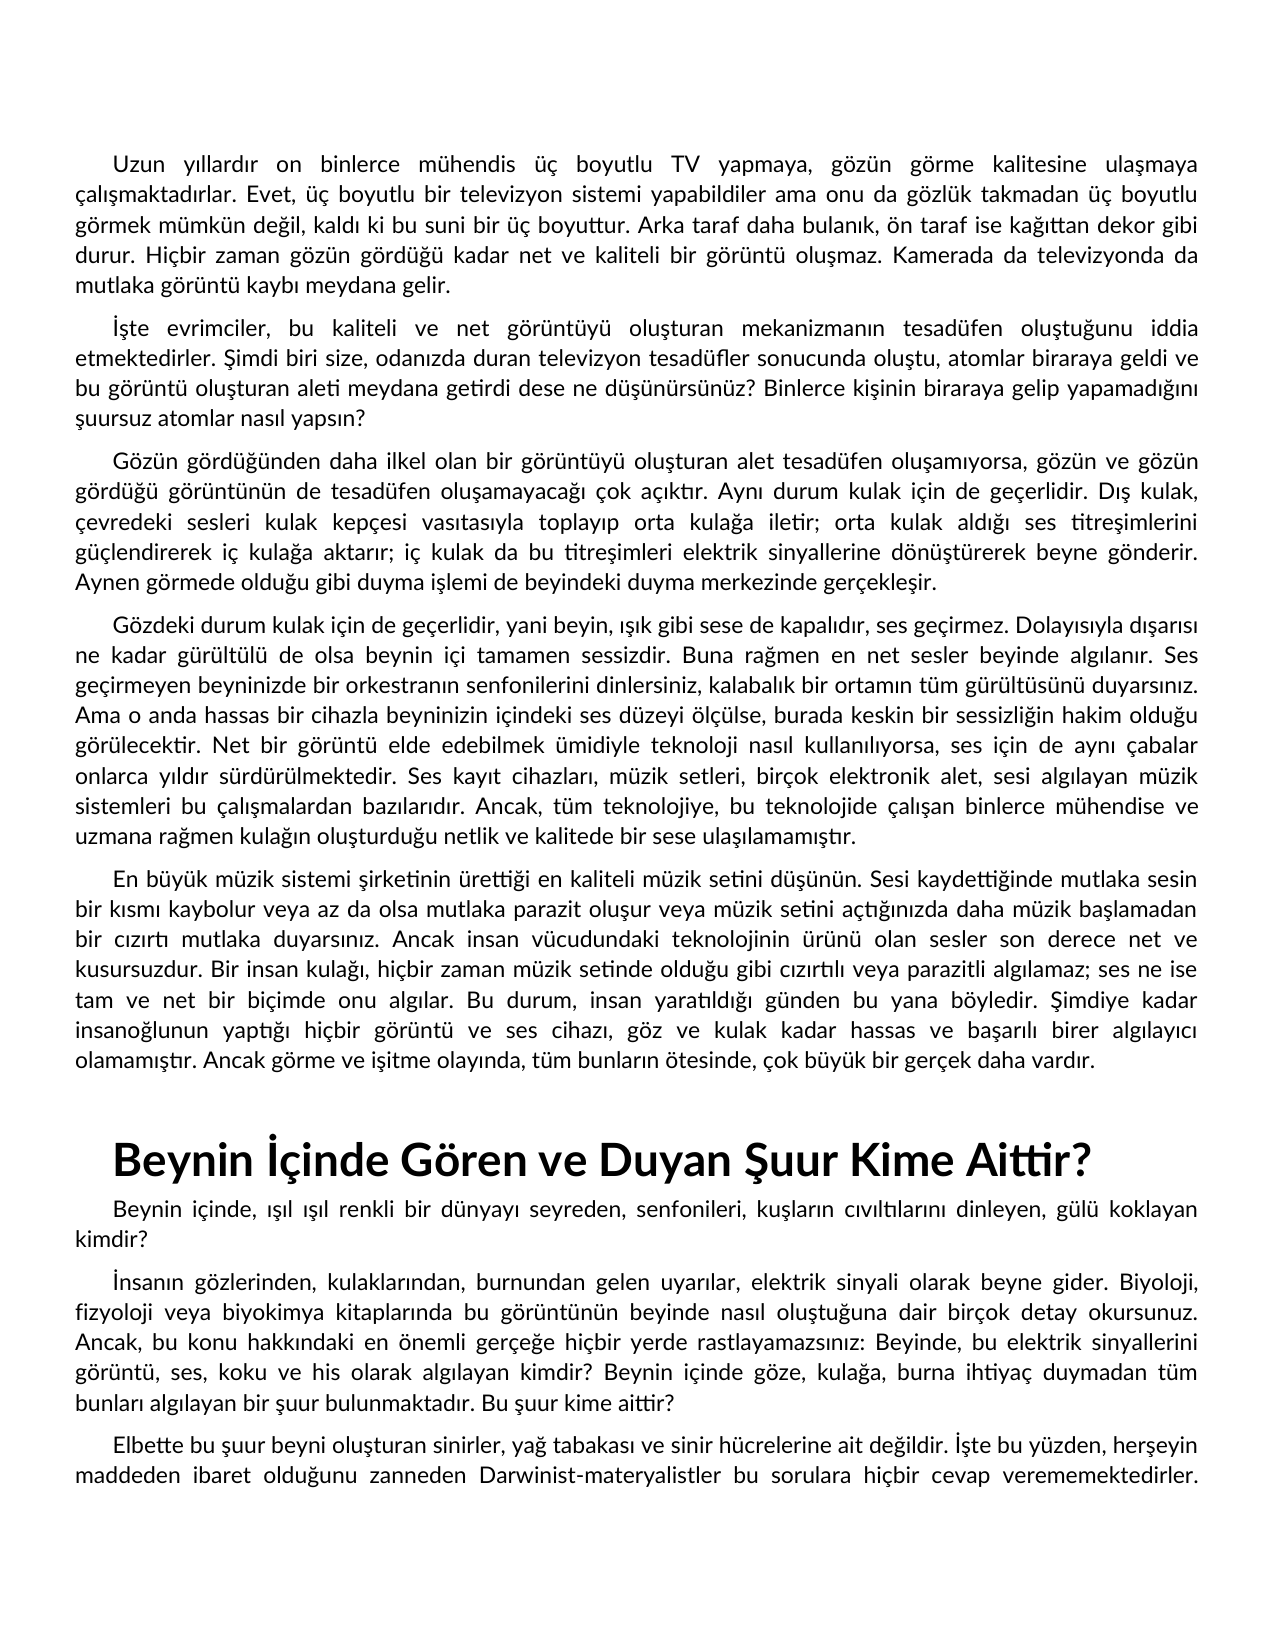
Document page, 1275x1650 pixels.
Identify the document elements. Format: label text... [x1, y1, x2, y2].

text İnsanın gözlerinden, kulaklarından, burnundan gelen uyarılar, elektrik sinyali olarak beyne gider. Biyoloji, fizyoloji veya biyokimya kitaplarında bu görüntünün beyinde nasıl oluştuğuna dair birçok detay okursunuz. Ancak, bu konu hakkındaki en önemli gerçeğe hiçbir yerde rastlayamazsınız: Beyinde, bu elektrik sinyallerini görüntü, ses, koku ve his olarak algılayan kimdir? Beynin içinde göze, kulağa, burna ihtiyaç duymadan tüm bunları algılayan bir şuur bulunmaktadır. Bu şuur kime aittir? [75, 1267, 1200, 1416]
text Beynin içinde, ışıl ışıl renkli bir dünyayı seyreden, senfonileri, kuşların cıvıltılarını dinleyen, gülü koklayan kimdir? [75, 1194, 1200, 1252]
text Uzun yıllardır on binlerce mühendis üç boyutlu TV yapmaya, gözün görme kalitesine ulaşmaya çalışmaktadırlar. Evet, üç boyutlu bir televizyon sistemi yapabildiler ama onu da gözlük takmadan üç boyutlu görmek mümkün değil, kaldı ki bu suni bir üç boyuttur. Arka taraf daha bulanık, ön taraf ise kağıttan dekor gibi durur. Hiçbir zaman gözün gördüğü kadar net ve kaliteli bir görüntü oluşmaz. Kamerada da televizyonda da mutlaka görüntü kaybı meydana gelir. [75, 150, 1200, 298]
subtitle Beynin İçinde Gören ve Duyan Şuur Kime Aittir? [112, 1131, 1200, 1186]
text İşte evrimciler, bu kaliteli ve net görüntüyü oluşturan mekanizmanın tesadüfen oluştuğunu iddia etmektedirler. Şimdi biri size, odanızda duran televizyon tesadüfler sonucunda oluştu, atomlar biraraya geldi ve bu görüntü oluşturan aleti meydana getirdi dese ne düşünürsünüz? Binlerce kişinin biraraya gelip yapamadığını şuursuz atomlar nasıl yapsın? [75, 313, 1200, 432]
text Gözün gördüğünden daha ilkel olan bir görüntüyü oluşturan alet tesadüfen oluşamıyorsa, gözün ve gözün gördüğü görüntünün de tesadüfen oluşamayacağı çok açıktır. Aynı durum kulak için de geçerlidir. Dış kulak, çevredeki sesleri kulak kepçesi vasıtasıyla toplayıp orta kulağa iletir; orta kulak aldığı ses titreşimlerini güçlendirerek iç kulağa aktarır; iç kulak da bu titreşimleri elektrik sinyallerine dönüştürerek beyne gönderir. Aynen görmede olduğu gibi duyma işlemi de beyindeki duyma merkezinde gerçekleşir. [75, 447, 1200, 595]
text En büyük müzik sistemi şirketinin ürettiği en kaliteli müzik setini düşünün. Sesi kaydettiğinde mutlaka sesin bir kısmı kaybolur veya az da olsa mutlaka parazit oluşur veya müzik setini açtığınızda daha müzik başlamadan bir cızırtı mutlaka duyarsınız. Ancak insan vücudundaki teknolojinin ürünü olan sesler son derece net ve kusursuzdur. Bir insan kulağı, hiçbir zaman müzik setinde olduğu gibi cızırtılı veya parazitli algılamaz; ses ne ise tam ve net bir biçimde onu algılar. Bu durum, insan yaratıldığı günden bu yana böyledir. Şimdiye kadar insanoğlunun yaptığı hiçbir görüntü ve ses cihazı, göz ve kulak kadar hassas ve başarılı birer algılayıcı olamamıştır. Ancak görme ve işitme olayında, tüm bunların ötesinde, çok büyük bir gerçek daha vardır. [75, 864, 1200, 1073]
text Elbette bu şuur beyni oluşturan sinirler, yağ tabakası ve sinir hücrelerine ait değildir. İşte bu yüzden, herşeyin maddeden ibaret olduğunu zanneden Darwinist-materyalistler bu sorulara hiçbir cevap verememektedirler. [75, 1431, 1200, 1489]
text Gözdeki durum kulak için de geçerlidir, yani beyin, ışık gibi sese de kapalıdır, ses geçirmez. Dolayısıyla dışarısı ne kadar gürültülü de olsa beynin içi tamamen sessizdir. Buna rağmen en net sesler beyinde algılanır. Ses geçirmeyen beyninizde bir orkestranın senfonilerini dinlersiniz, kalabalık bir ortamın tüm gürültüsünü duyarsınız. Ama o anda hassas bir cihazla beyninizin içindeki ses düzeyi ölçülse, burada keskin bir sessizliğin hakim olduğu görülecektir. Net bir görüntü elde edebilmek ümidiyle teknoloji nasıl kullanılıyorsa, ses için de aynı çabalar onlarca yıldır sürdürülmektedir. Ses kayıt cihazları, müzik setleri, birçok elektronik alet, sesi algılayan müzik sistemleri bu çalışmalardan bazılarıdır. Ancak, tüm teknolojiye, bu teknolojide çalışan binlerce mühendise ve uzmana rağmen kulağın oluşturduğu netlik ve kalitede bir sese ulaşılamamıştır. [75, 610, 1200, 849]
